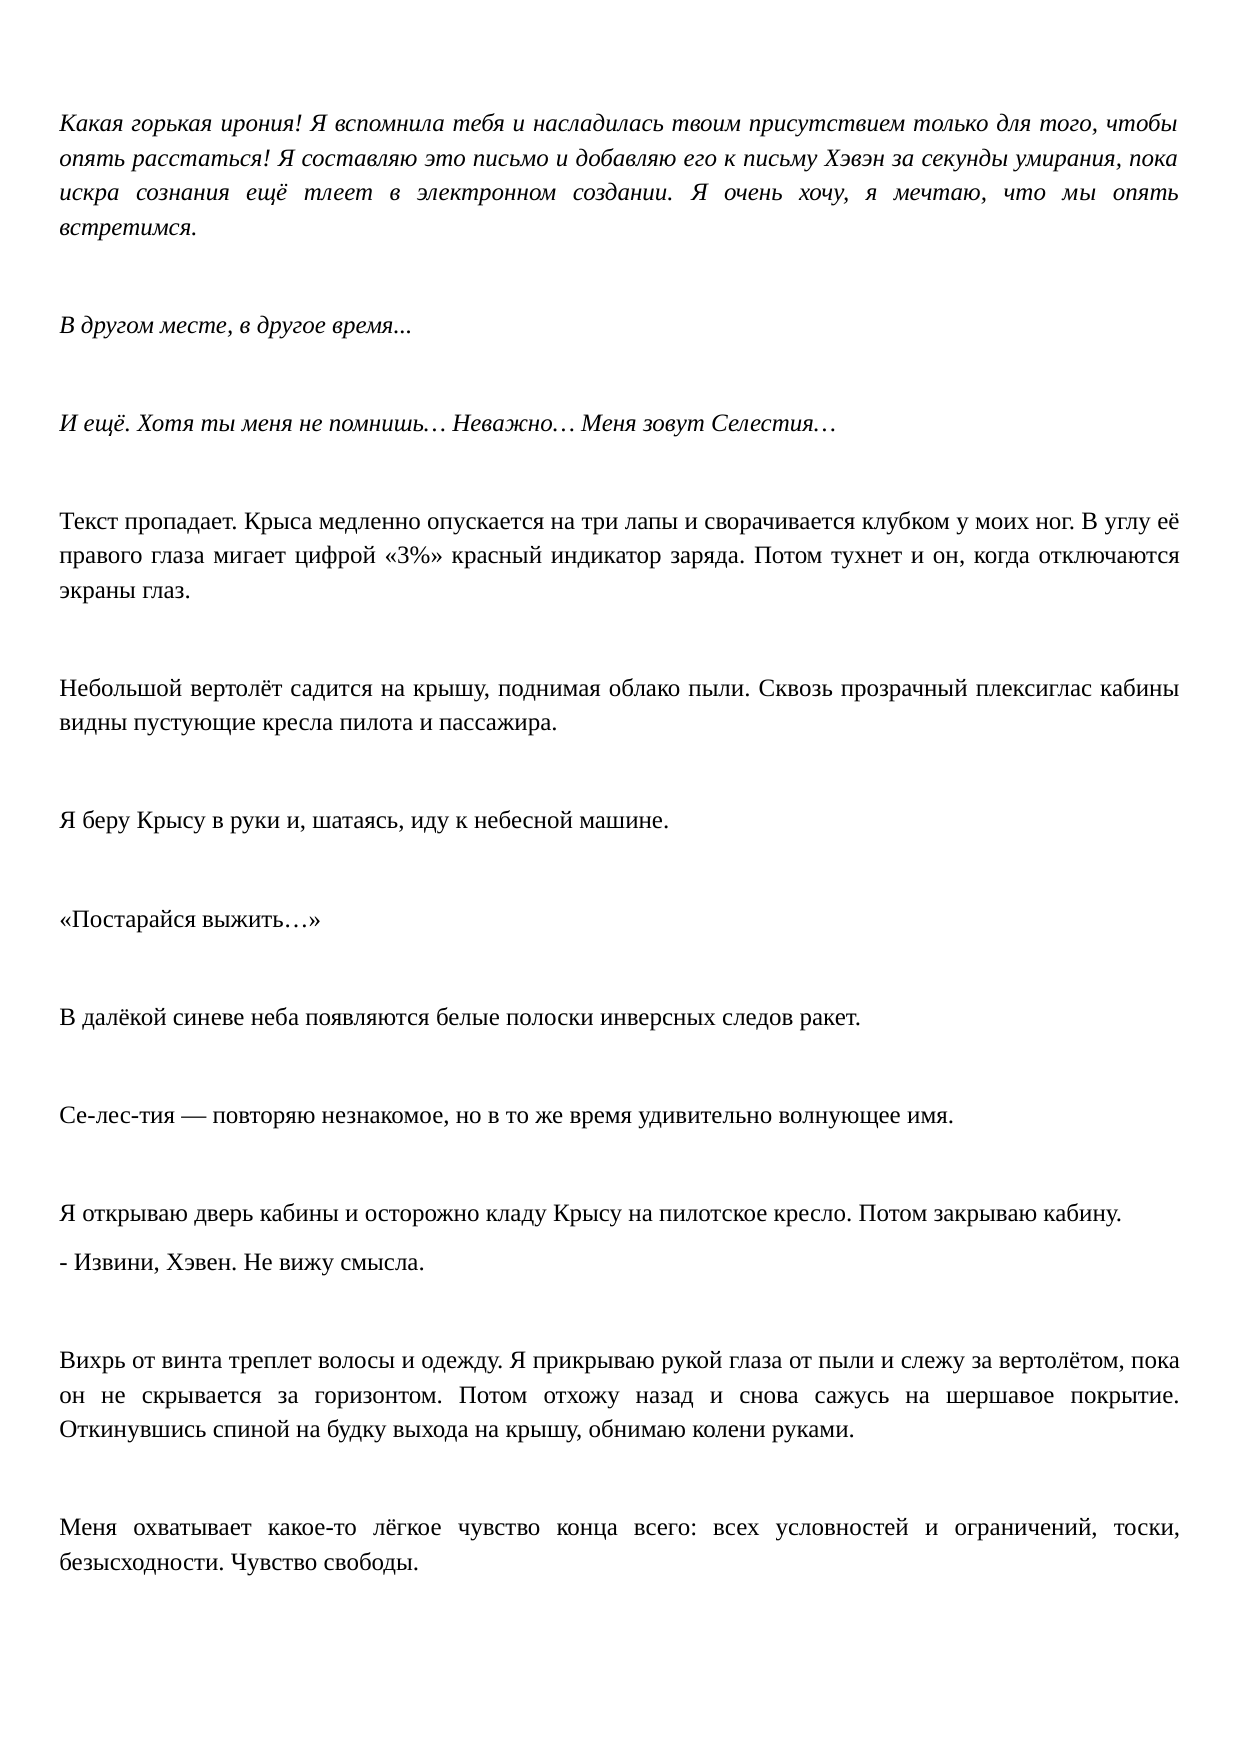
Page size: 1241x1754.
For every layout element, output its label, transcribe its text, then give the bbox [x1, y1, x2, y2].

text «Постарайся выжить…» [59, 904, 1181, 932]
text Се-лес-тия — повторяю незнакомое, но в то же время удивительно волнующее имя. [59, 1100, 1181, 1129]
text Я открываю дверь кабины и осторожно кладу Крысу на пилотское кресло. Потом закрываю кабину. [59, 1198, 1181, 1227]
text Я беру Крысу в руки и, шатаясь, иду к небесной машине. [59, 806, 1181, 834]
text В другом месте, в другое время... [59, 310, 1181, 338]
text Вихрь от винта треплет волосы и одежду. Я прикрываю рукой глаза от пыли и слежу за вертолётом, пока он не скрывается за горизонтом. Потом отхожу назад и снова сажусь на шершавое покрытие. Откинувшись спиной на будку выхода на крышу, обнимаю колени руками. [59, 1345, 1181, 1443]
text Небольшой вертолёт садится на крышу, поднимая облако пыли. Сквозь прозрачный плексиглас кабины видны пустующие кресла пилота и пассажира. [59, 673, 1181, 736]
text В далёкой синеве неба появляются белые полоски инверсных следов ракет. [59, 1002, 1181, 1031]
text Меня охватывает какое-то лёгкое чувство конца всего: всех условностей и ограничений, тоски, безысходности. Чувство свободы. [59, 1512, 1181, 1576]
text Какая горькая ирония! Я вспомнила тебя и насладилась твоим присутствием только для того, чтобы опять расстаться! Я составляю это письмо и добавляю его к письму Хэвэн за секунды умирания, пока искра сознания ещё тлеет в электронном создании. Я очень хочу, я мечтаю, что мы опять встретимся. [59, 108, 1181, 240]
text - Извини, Хэвен. Не вижу смысла. [59, 1247, 1181, 1276]
text И ещё. Хотя ты меня не помнишь… Неважно… Меня зовут Селестия… [59, 408, 1181, 437]
text Текст пропадает. Крыса медленно опускается на три лапы и сворачивается клубком у моих ног. В углу её правого глаза мигает цифрой «3%» красный индикатор заряда. Потом тухнет и он, когда отключаются экраны глаз. [59, 506, 1181, 604]
